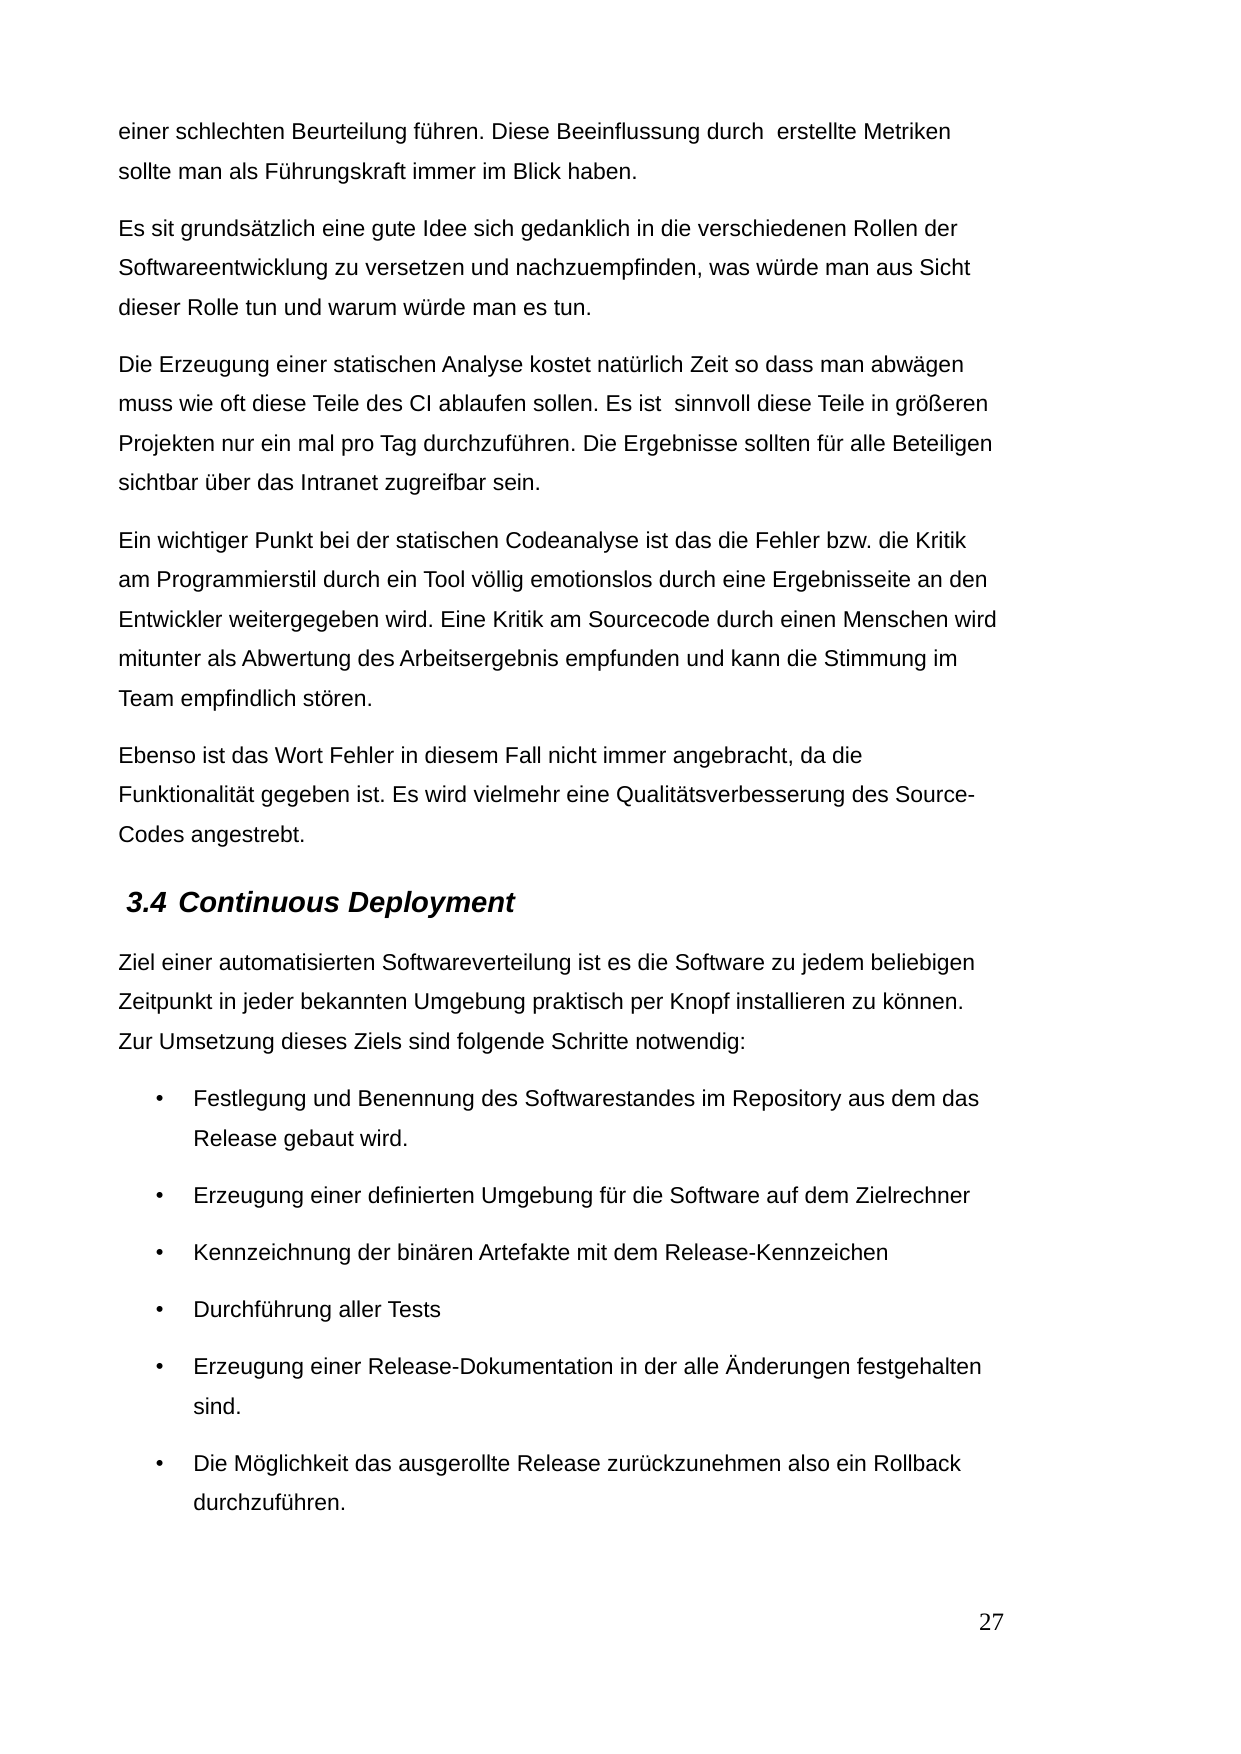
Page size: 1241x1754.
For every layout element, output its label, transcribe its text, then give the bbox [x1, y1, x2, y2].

list Festlegung und Benennung des Softwarestandes im Repository aus dem das Release gebaut wird. [156, 1085, 1004, 1151]
text einer schlechten Beurteilung führen. Diese Beeinflussung durch erstellte Metriken sollte man als Führungskraft immer im Blick haben. [118, 118, 1004, 184]
list Erzeugung einer Release-Dokumentation in der alle Änderungen festgehalten sind. [156, 1353, 1004, 1419]
text Ebenso ist das Wort Fehler in diesem Fall nicht immer angebracht, da die Funktionalität gegeben ist. Es wird vielmehr eine Qualitätsverbesserung des Source-Codes angestrebt. [118, 742, 1004, 847]
text Es sit grundsätzlich eine gute Idee sich gedanklich in die verschiedenen Rollen der Softwareentwicklung zu versetzen und nachzuempfinden, was würde man aus Sicht dieser Rolle tun und warum würde man es tun. [118, 215, 1004, 320]
subtitle Continuous Deployment [118, 885, 1004, 919]
text Die Erzeugung einer statischen Analyse kostet natürlich Zeit so dass man abwägen muss wie oft diese Teile des CI ablaufen sollen. Es ist sinnvoll diese Teile in größeren Projekten nur ein mal pro Tag durchzuführen. Die Ergebnisse sollten für alle Beteiligen sichtbar über das Intranet zugreifbar sein. [118, 351, 1004, 496]
text Ziel einer automatisierten Softwareverteilung ist es die Software zu jedem beliebigen Zeitpunkt in jeder bekannten Umgebung praktisch per Knopf installieren zu können. Zur Umsetzung dieses Ziels sind folgende Schritte notwendig: [118, 949, 1004, 1054]
list Durchführung aller Tests [156, 1296, 1004, 1322]
list Erzeugung einer definierten Umgebung für die Software auf dem Zielrechner [156, 1182, 1004, 1208]
text Ein wichtiger Punkt bei der statischen Codeanalyse ist das die Fehler bzw. die Kritik am Programmierstil durch ein Tool völlig emotionslos durch eine Ergebnisseite an den Entwickler weitergegeben wird. Eine Kritik am Sourcecode durch einen Menschen wird mitunter als Abwertung des Arbeitsergebnis empfunden und kann die Stimmung im Team empfindlich stören. [118, 527, 1004, 711]
list Die Möglichkeit das ausgerollte Release zurückzunehmen also ein Rollback durchzuführen. [156, 1450, 1004, 1516]
list Kennzeichnung der binären Artefakte mit dem Release-Kennzeichen [156, 1239, 1004, 1265]
